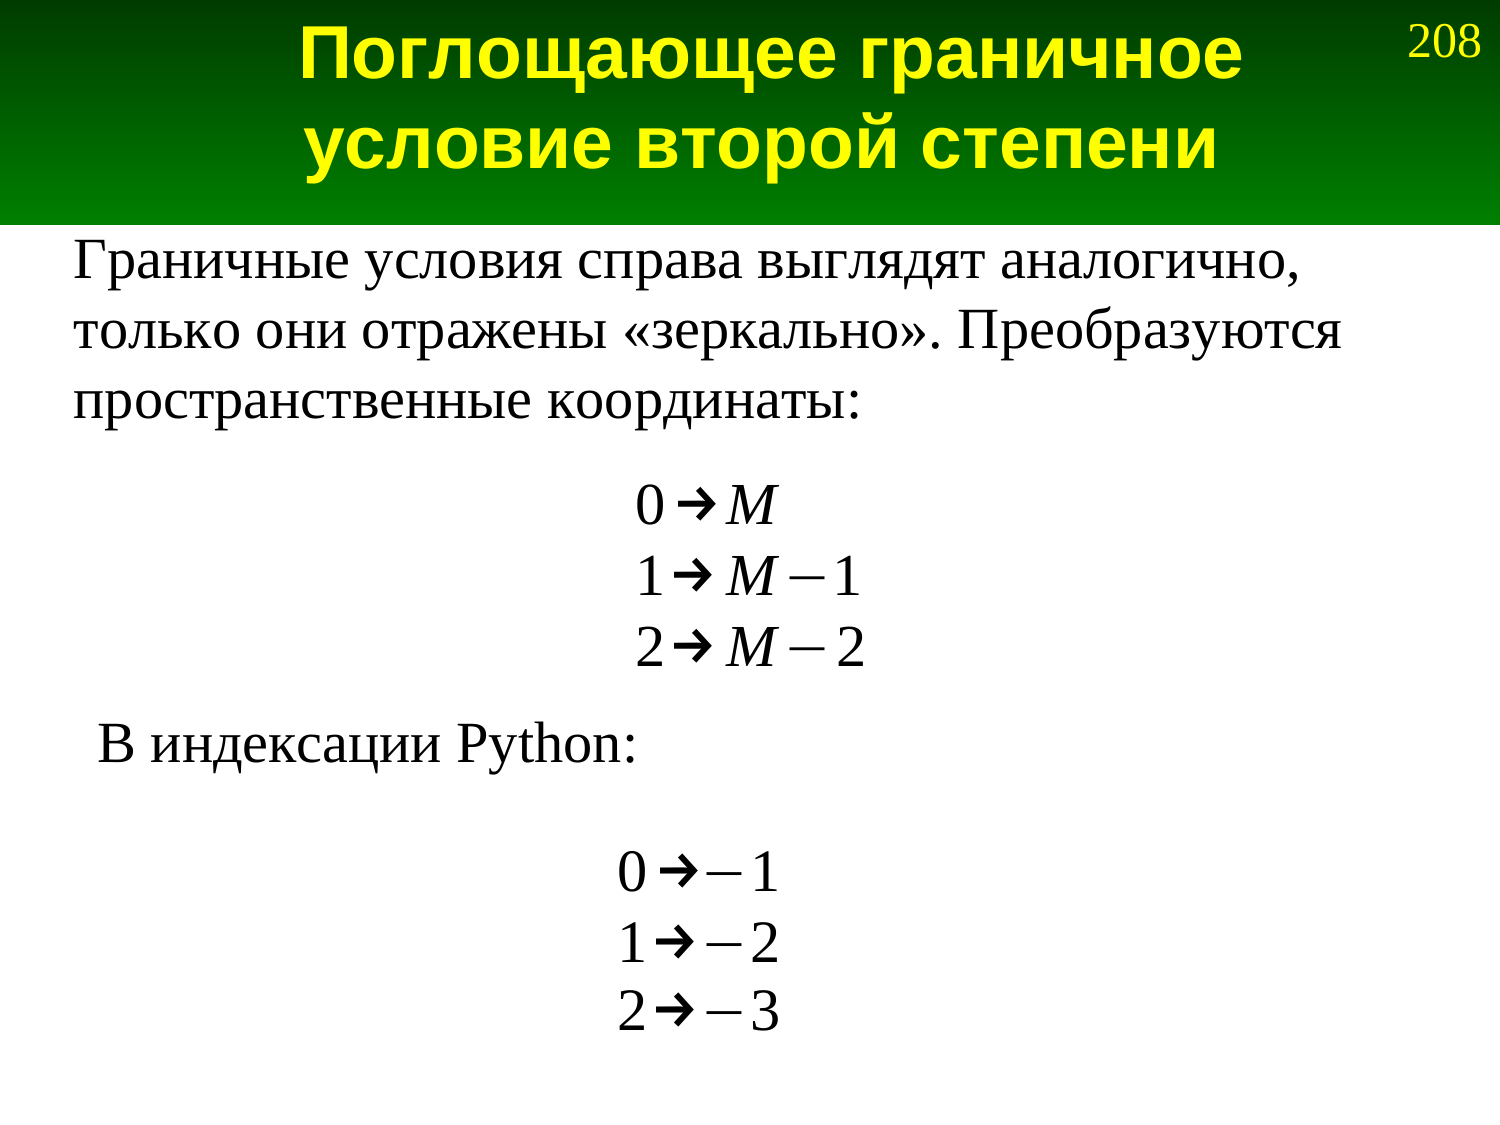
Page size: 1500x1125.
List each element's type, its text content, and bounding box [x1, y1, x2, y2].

text_box Граничные условия справа выглядят аналогично, только они отражены «зеркально». Преобразуются пространственные координаты: [59, 212, 1441, 438]
title Поглощающее граничное условие второй степени [123, 0, 1399, 192]
chart [602, 838, 796, 1046]
chart [620, 472, 880, 679]
text_box В индексации Python: [82, 696, 1465, 804]
